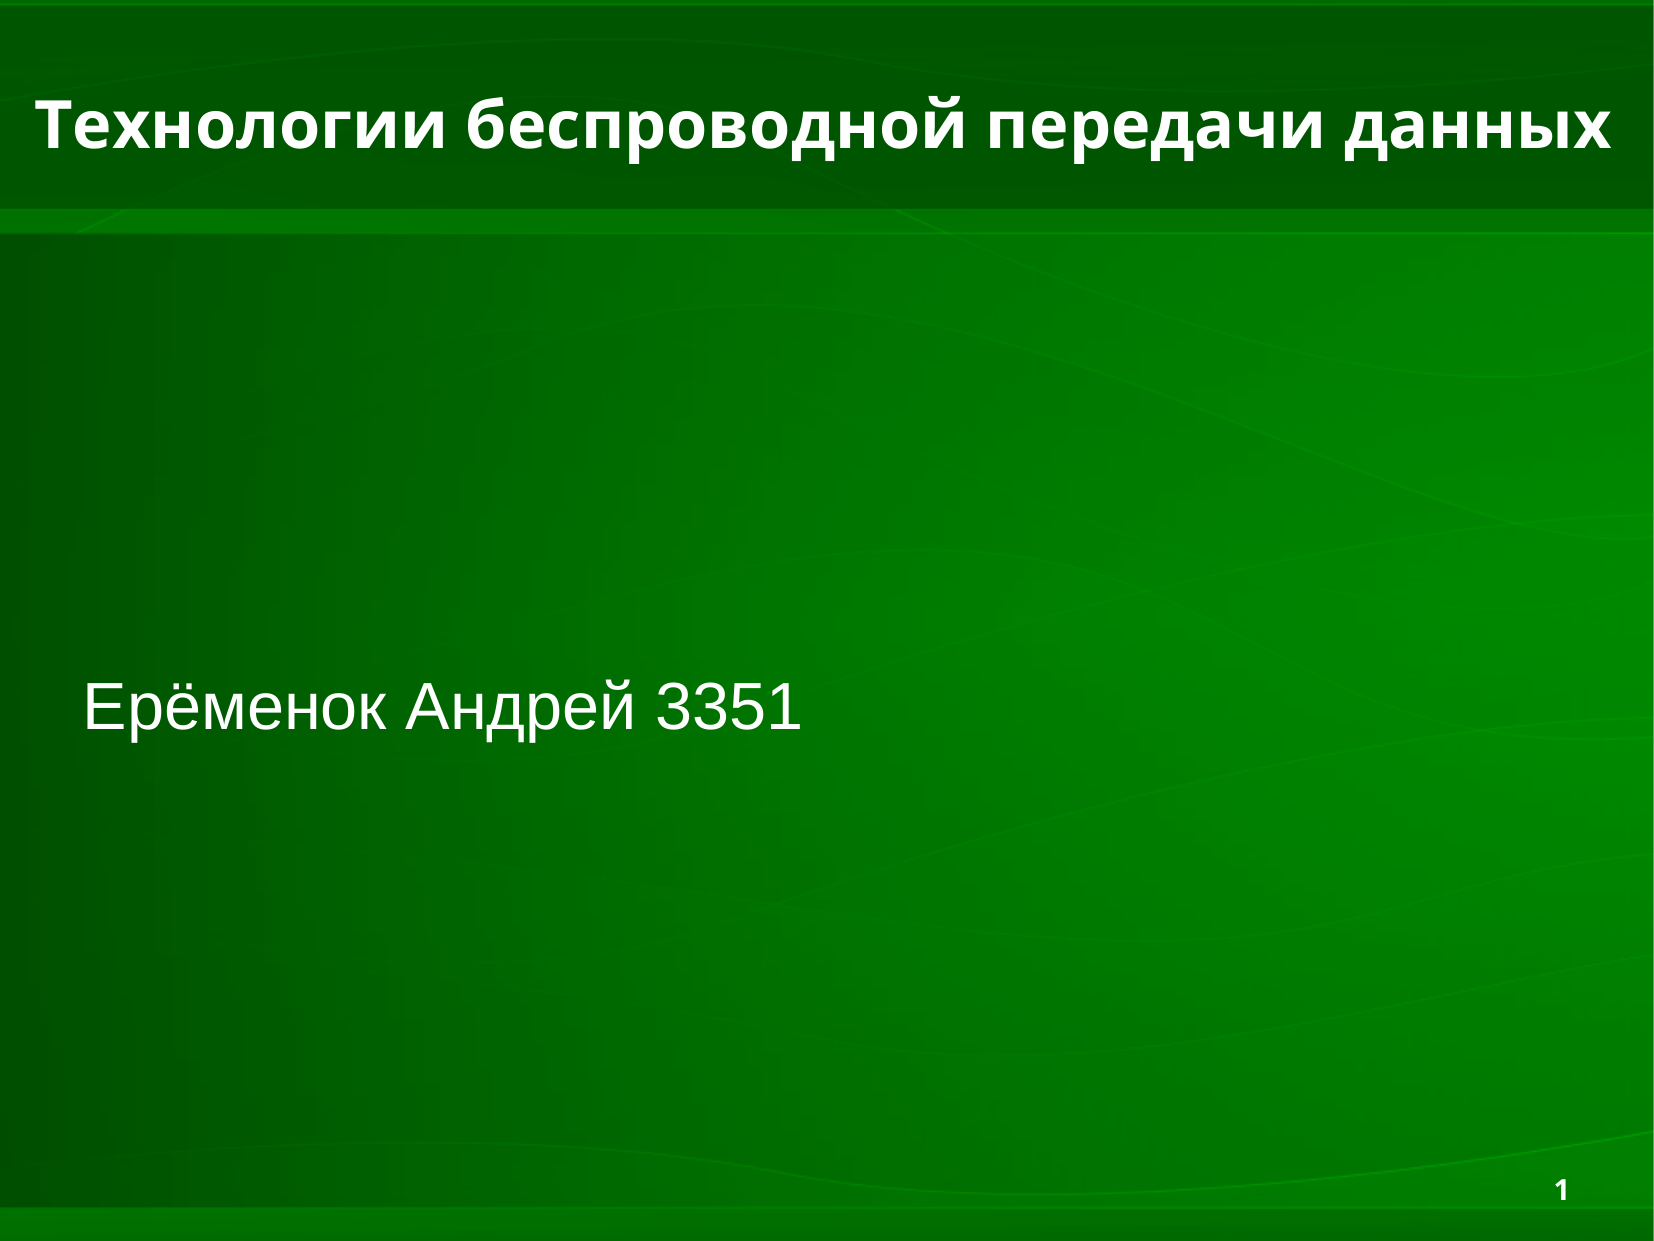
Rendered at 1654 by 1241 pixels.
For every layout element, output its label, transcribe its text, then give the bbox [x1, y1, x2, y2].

picture [0, 0, 1654, 1241]
title Технологии беспроводной передачи данных [23, 8, 1625, 237]
subtitle Ерёменок Андрей 3351 [82, 290, 1571, 1123]
